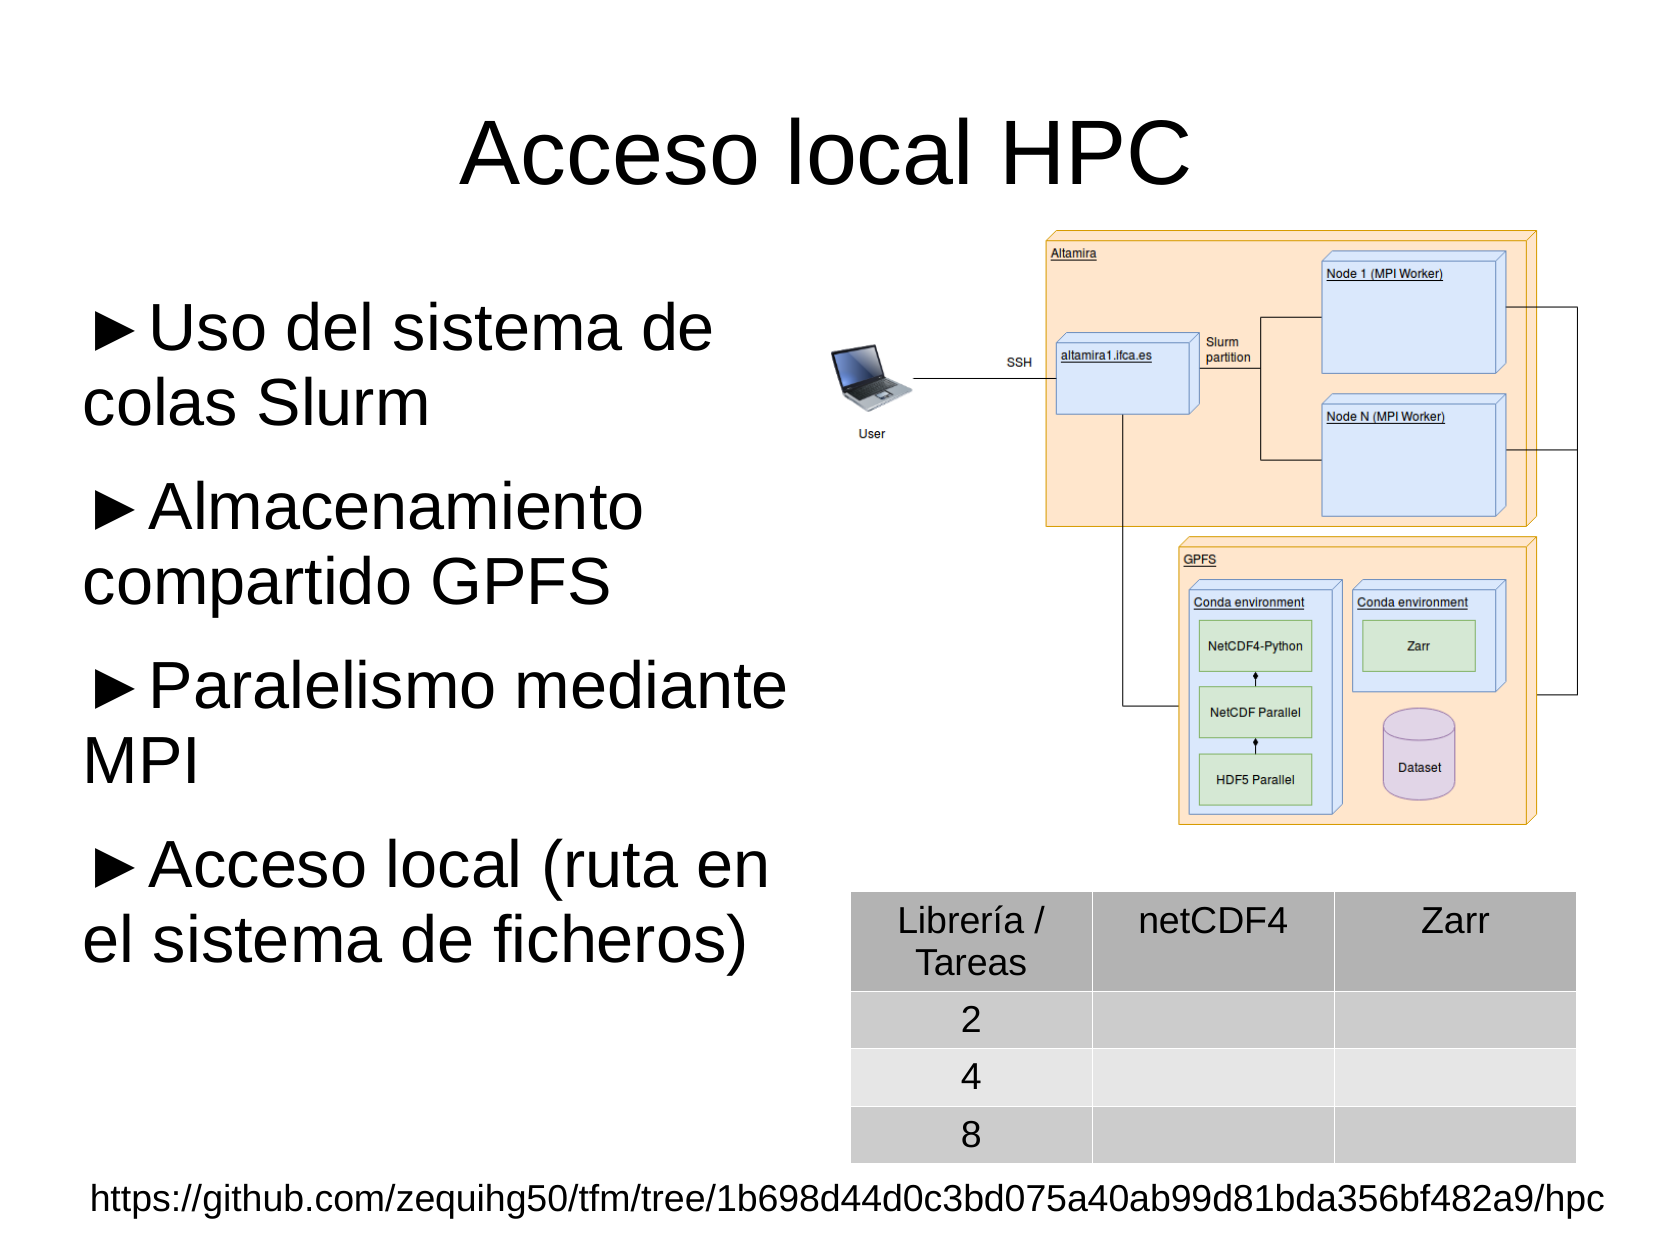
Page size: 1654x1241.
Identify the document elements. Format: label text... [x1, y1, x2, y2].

table_cell [1335, 1049, 1576, 1106]
table_header netCDF4 [1093, 892, 1334, 991]
title Acceso local HPC [82, 49, 1571, 257]
table_cell [1335, 992, 1576, 1048]
text_box https://github.com/zequihg50/tfm/tree/1b698d44d0c3bd075a40ab99d81bda356bf482a9/hpc [75, 1170, 1620, 1227]
table_cell [1093, 992, 1334, 1048]
table_cell [1335, 1107, 1576, 1163]
table_cell [1093, 1049, 1334, 1106]
table_cell [1093, 1107, 1334, 1163]
table_header Librería / Tareas [851, 892, 1092, 991]
table_cell 2 [851, 992, 1092, 1048]
table_cell 4 [851, 1049, 1092, 1106]
picture [831, 230, 1579, 826]
table_cell 8 [851, 1107, 1092, 1163]
table_header Zarr [1335, 892, 1576, 991]
list ►Uso del sistema de colas Slurm ►Almacenamiento compartido GPFS ►Paralelismo mediante MPI ►Acceso local (ruta en el sistema de ficheros) [82, 290, 809, 1010]
